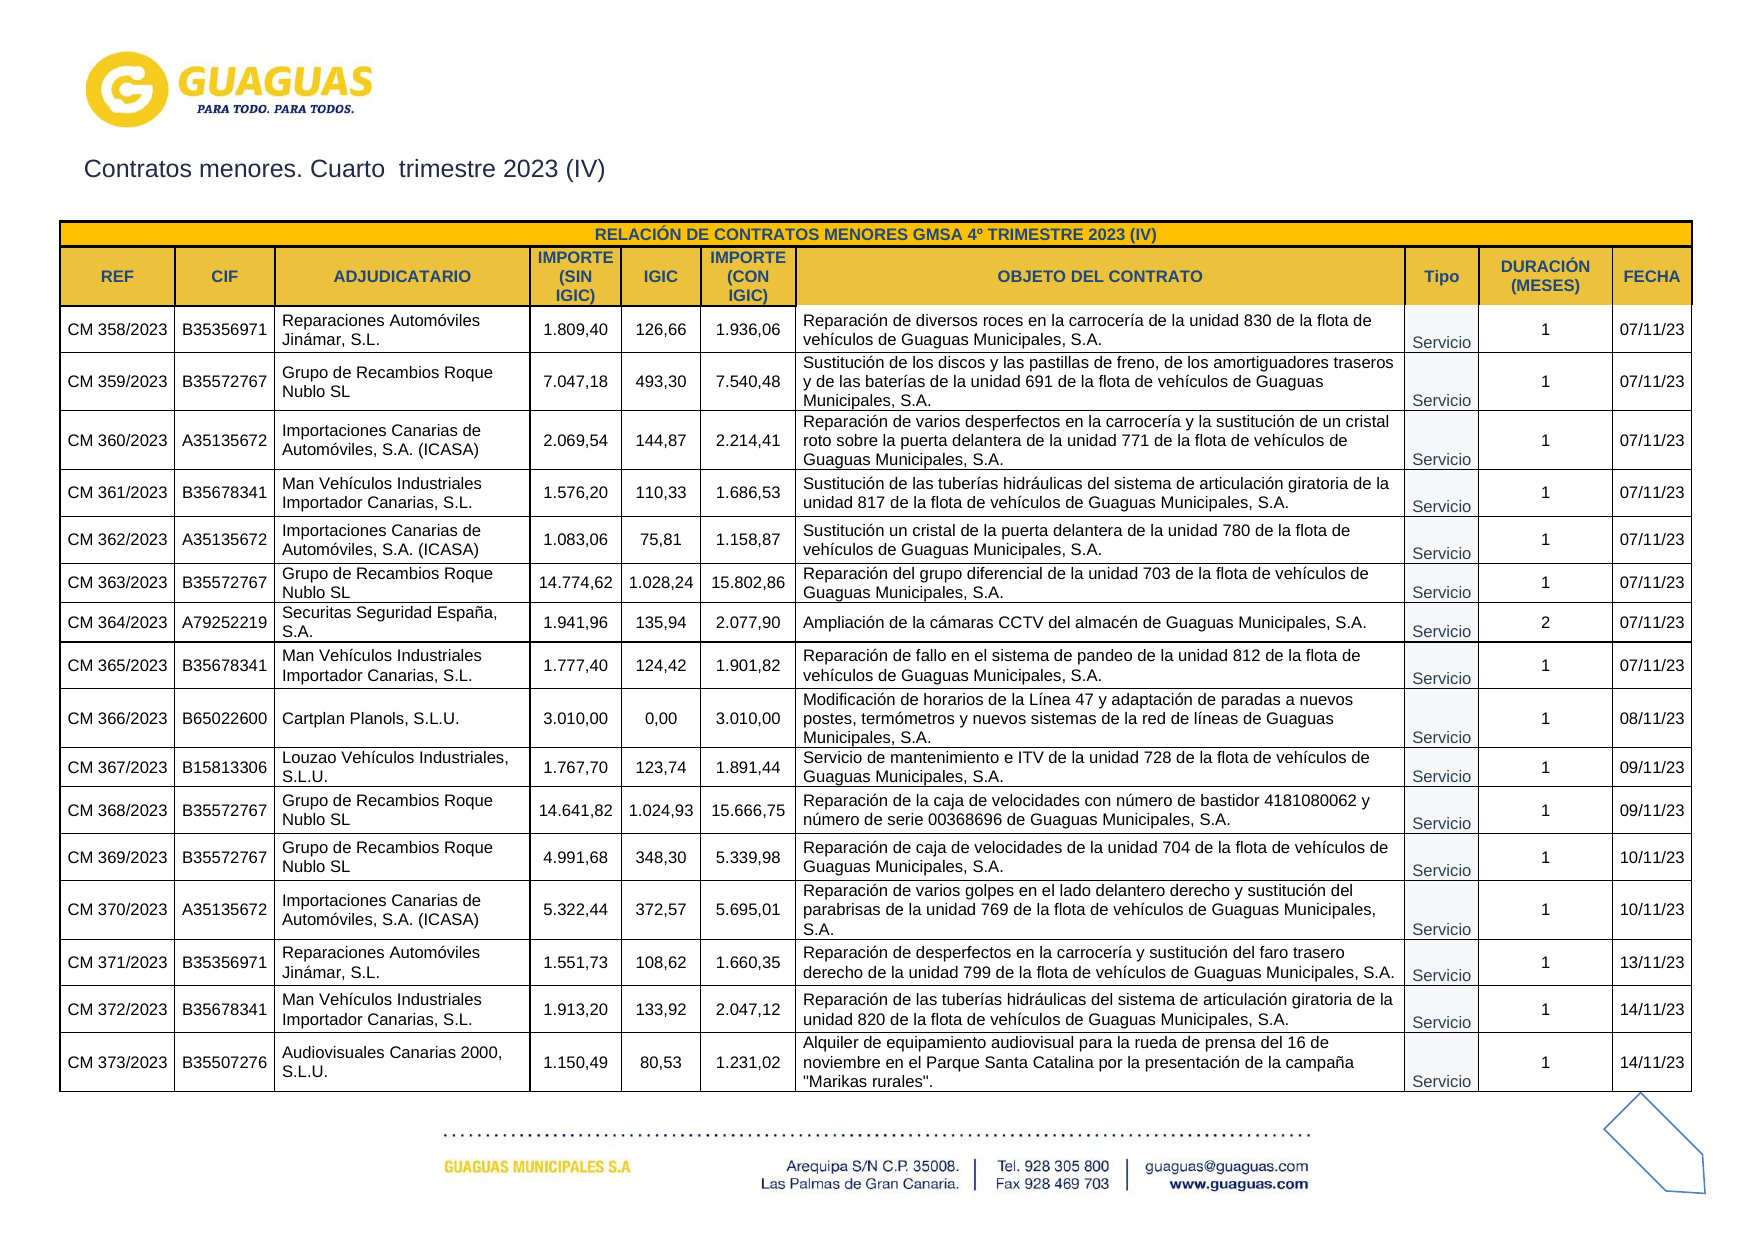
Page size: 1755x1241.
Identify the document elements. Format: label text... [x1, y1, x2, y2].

table_cell CM 371/2023 [61, 940, 174, 985]
table_cell 1.660,35 [701, 940, 795, 985]
table_cell Servicio [1405, 1033, 1478, 1091]
table_cell Reparación de diversos roces en la carrocería de la unidad 830 de la flota de vehículos de Guaguas Municipales, S.A. [796, 305, 1404, 352]
table_cell 1 [1479, 748, 1612, 786]
table_cell B65022600 [175, 689, 274, 747]
table_cell 493,30 [622, 353, 700, 410]
table_cell Reparaciones Automóviles Jinámar, S.L. [275, 940, 529, 985]
table_cell DURACIÓN (MESES) [1480, 248, 1612, 305]
table_cell Man Vehículos Industriales Importador Canarias, S.L. [275, 986, 529, 1032]
table_cell Servicio [1405, 881, 1478, 938]
table_cell CM 363/2023 [61, 564, 174, 602]
table_cell 1 [1479, 305, 1612, 352]
table_header RELACIÓN DE CONTRATOS MENORES GMSA 4º TRIMESTRE 2023 (IV) [61, 223, 1691, 245]
table_cell 75,81 [622, 517, 700, 563]
table_cell 1.777,40 [531, 643, 621, 688]
table_cell B15813306 [175, 748, 274, 786]
table_cell Importaciones Canarias de Automóviles, S.A. (ICASA) [275, 517, 529, 563]
table_cell 348,30 [622, 834, 700, 880]
table_cell IMPORTE (CON IGIC) [702, 248, 795, 305]
table_cell 372,57 [622, 881, 700, 938]
table_cell Servicio [1405, 787, 1478, 833]
table_cell CM 365/2023 [61, 643, 174, 688]
table_cell Reparación de varios golpes en el lado delantero derecho y sustitución del parabrisas de la unidad 769 de la flota de vehículos de Guaguas Municipales, S.A. [796, 881, 1404, 938]
table_cell 10/11/23 [1613, 881, 1691, 938]
table_cell 3.010,00 [531, 689, 621, 747]
table_cell 15.802,86 [701, 564, 795, 602]
table_cell Servicio [1405, 748, 1478, 786]
table_cell Servicio [1405, 834, 1478, 880]
table_cell 1.767,70 [531, 748, 621, 786]
table_cell Man Vehículos Industriales Importador Canarias, S.L. [275, 643, 529, 688]
table_cell 10/11/23 [1613, 834, 1691, 880]
table_cell 133,92 [622, 986, 700, 1032]
table_cell 14/11/23 [1613, 1033, 1691, 1091]
table_cell 1.809,40 [531, 307, 621, 352]
table_cell Reparación de varios desperfectos en la carrocería y la sustitución de un cristal roto sobre la puerta delantera de la unidad 771 de la flota de vehículos de Guaguas Municipales, S.A. [796, 411, 1404, 469]
table_cell 80,53 [622, 1033, 700, 1091]
table_cell Servicio [1405, 411, 1478, 469]
table_cell 126,66 [622, 307, 700, 352]
table_cell Securitas Seguridad España, S.A. [275, 603, 529, 641]
table_cell Louzao Vehículos Industriales, S.L.U. [275, 748, 529, 786]
table_cell 1 [1479, 787, 1612, 833]
table_cell 08/11/23 [1613, 689, 1691, 747]
table_cell Sustitución de los discos y las pastillas de freno, de los amortiguadores traseros y de las baterías de la unidad 691 de la flota de vehículos de Guaguas Municipales, S.A. [796, 353, 1404, 410]
table_cell B35572767 [175, 353, 274, 410]
table_cell Cartplan Planols, S.L.U. [275, 689, 529, 747]
table_cell 13/11/23 [1613, 940, 1691, 985]
table_cell 07/11/23 [1613, 517, 1691, 563]
table_cell 07/11/23 [1613, 305, 1691, 352]
table_cell 1 [1479, 564, 1612, 602]
table_cell Reparación de la caja de velocidades con número de bastidor 4181080062 y número de serie 00368696 de Guaguas Municipales, S.A. [796, 787, 1404, 833]
table_cell Alquiler de equipamiento audiovisual para la rueda de prensa del 16 de noviembre en el Parque Santa Catalina por la presentación de la campaña "Marikas rurales". [796, 1033, 1404, 1091]
table_cell CM 359/2023 [61, 353, 174, 410]
table_cell 1 [1479, 411, 1612, 469]
table_cell 5.339,98 [701, 834, 795, 880]
table_cell 2.069,54 [531, 411, 621, 469]
table_cell 1 [1479, 834, 1612, 880]
table_cell A35135672 [175, 881, 274, 938]
table_cell 110,33 [622, 470, 700, 516]
table_cell REF [61, 248, 174, 305]
table_cell 1.150,49 [531, 1033, 621, 1091]
table_cell 1.576,20 [531, 470, 621, 516]
table_cell Servicio [1405, 986, 1478, 1032]
table_cell 7.540,48 [701, 353, 795, 410]
table_cell Importaciones Canarias de Automóviles, S.A. (ICASA) [275, 411, 529, 469]
table_cell 124,42 [622, 643, 700, 688]
table_cell 3.010,00 [701, 689, 795, 747]
table_cell 07/11/23 [1613, 353, 1691, 410]
table_cell CM 372/2023 [61, 986, 174, 1032]
table_cell Grupo de Recambios Roque Nublo SL [275, 787, 529, 833]
table_cell Servicio de mantenimiento e ITV de la unidad 728 de la flota de vehículos de Guaguas Municipales, S.A. [796, 748, 1404, 786]
table_cell 1 [1479, 353, 1612, 410]
table_cell Reparación de caja de velocidades de la unidad 704 de la flota de vehículos de Guaguas Municipales, S.A. [796, 834, 1404, 880]
table_cell 1 [1479, 470, 1612, 516]
table_cell 1 [1479, 689, 1612, 747]
table_cell CM 367/2023 [61, 748, 174, 786]
table_cell B35572767 [175, 564, 274, 602]
table_cell B35572767 [175, 834, 274, 880]
table_cell CM 373/2023 [61, 1033, 174, 1091]
table_cell CM 364/2023 [61, 603, 174, 641]
table_cell CM 368/2023 [61, 787, 174, 833]
table_cell 144,87 [622, 411, 700, 469]
table_cell Reparación de desperfectos en la carrocería y sustitución del faro trasero derecho de la unidad 799 de la flota de vehículos de Guaguas Municipales, S.A. [796, 940, 1404, 985]
table_cell 1.231,02 [701, 1033, 795, 1091]
table_cell CM 360/2023 [61, 411, 174, 469]
table_cell B35356971 [175, 307, 274, 352]
table_cell 1.028,24 [622, 564, 700, 602]
table_cell 1.024,93 [622, 787, 700, 833]
table_cell 1.158,87 [701, 517, 795, 563]
table_cell 07/11/23 [1613, 603, 1691, 641]
table_cell 5.322,44 [531, 881, 621, 938]
table_cell 1.901,82 [701, 643, 795, 688]
table_cell 1.941,96 [531, 603, 621, 641]
table_cell B35678341 [175, 986, 274, 1032]
table_cell Servicio [1405, 940, 1478, 985]
table_cell Importaciones Canarias de Automóviles, S.A. (ICASA) [275, 881, 529, 938]
table_cell Sustitución de las tuberías hidráulicas del sistema de articulación giratoria de la unidad 817 de la flota de vehículos de Guaguas Municipales, S.A. [796, 470, 1404, 516]
table_cell 1.083,06 [531, 517, 621, 563]
table_cell 14.774,62 [531, 564, 621, 602]
table_cell 07/11/23 [1613, 643, 1691, 688]
table_cell Servicio [1405, 689, 1478, 747]
table_cell Servicio [1405, 603, 1478, 641]
table_cell 09/11/23 [1613, 748, 1691, 786]
table_cell 15.666,75 [701, 787, 795, 833]
table_cell CM 361/2023 [61, 470, 174, 516]
table_cell CM 362/2023 [61, 517, 174, 563]
table_cell IMPORTE (SIN IGIC) [531, 248, 620, 305]
table_cell CIF [176, 248, 274, 305]
table_cell Grupo de Recambios Roque Nublo SL [275, 834, 529, 880]
table_cell A35135672 [175, 411, 274, 469]
table_cell 2.047,12 [701, 986, 795, 1032]
table_cell 0,00 [622, 689, 700, 747]
table_cell 7.047,18 [531, 353, 621, 410]
table_cell 07/11/23 [1613, 411, 1691, 469]
table_cell B35678341 [175, 470, 274, 516]
table_cell 5.695,01 [701, 881, 795, 938]
table_cell B35678341 [175, 643, 274, 688]
table_cell ADJUDICATARIO [276, 248, 529, 305]
table_cell Reparaciones Automóviles Jinámar, S.L. [275, 307, 529, 352]
table_cell 1 [1479, 881, 1612, 938]
table_cell 07/11/23 [1613, 470, 1691, 516]
table_cell IGIC [622, 248, 700, 305]
table_cell 1.686,53 [701, 470, 795, 516]
table_cell CM 370/2023 [61, 881, 174, 938]
table_cell 14/11/23 [1613, 986, 1691, 1032]
table_cell Ampliación de la cámaras CCTV del almacén de Guaguas Municipales, S.A. [796, 603, 1404, 641]
table_cell CM 366/2023 [61, 689, 174, 747]
table_cell 1 [1479, 940, 1612, 985]
table_cell 07/11/23 [1613, 564, 1691, 602]
table_cell Servicio [1405, 353, 1478, 410]
table_cell 4.991,68 [531, 834, 621, 880]
table_cell 2.214,41 [701, 411, 795, 469]
table_cell Tipo [1406, 248, 1478, 305]
table_cell 1.891,44 [701, 748, 795, 786]
table_cell B35356971 [175, 940, 274, 985]
table_cell 108,62 [622, 940, 700, 985]
table_cell B35572767 [175, 787, 274, 833]
table_cell 123,74 [622, 748, 700, 786]
table_cell A79252219 [175, 603, 274, 641]
table_cell Servicio [1405, 564, 1478, 602]
table_cell Servicio [1405, 305, 1478, 352]
table_cell Audiovisuales Canarias 2000, S.L.U. [275, 1033, 529, 1091]
table_cell 09/11/23 [1613, 787, 1691, 833]
table_cell Servicio [1405, 517, 1478, 563]
table_cell 1.551,73 [531, 940, 621, 985]
table_cell 1 [1479, 517, 1612, 563]
table_cell Servicio [1405, 470, 1478, 516]
table_cell Servicio [1405, 643, 1478, 688]
table_cell A35135672 [175, 517, 274, 563]
table_cell Grupo de Recambios Roque Nublo SL [275, 353, 529, 410]
table_cell B35507276 [175, 1033, 274, 1091]
table_cell 2.077,90 [701, 603, 795, 641]
text Contratos menores. Cuarto trimestre 2023 (IV) [84, 154, 1694, 183]
table_cell 1.913,20 [531, 986, 621, 1032]
table_cell Reparación de fallo en el sistema de pandeo de la unidad 812 de la flota de vehículos de Guaguas Municipales, S.A. [796, 643, 1404, 688]
table_cell 1 [1479, 986, 1612, 1032]
table_cell 1.936,06 [701, 307, 795, 352]
table_cell Reparación de las tuberías hidráulicas del sistema de articulación giratoria de la unidad 820 de la flota de vehículos de Guaguas Municipales, S.A. [796, 986, 1404, 1032]
table_cell Man Vehículos Industriales Importador Canarias, S.L. [275, 470, 529, 516]
table_cell 14.641,82 [531, 787, 621, 833]
table_cell Modificación de horarios de la Línea 47 y adaptación de paradas a nuevos postes, termómetros y nuevos sistemas de la red de líneas de Guaguas Municipales, S.A. [796, 689, 1404, 747]
table_cell 135,94 [622, 603, 700, 641]
table_cell Sustitución un cristal de la puerta delantera de la unidad 780 de la flota de vehículos de Guaguas Municipales, S.A. [796, 517, 1404, 563]
table_cell OBJETO DEL CONTRATO [797, 248, 1404, 305]
table_cell 1 [1479, 643, 1612, 688]
table_cell CM 358/2023 [61, 307, 174, 352]
table_cell FECHA [1613, 248, 1691, 305]
table_cell 1 [1479, 1033, 1612, 1091]
table_cell CM 369/2023 [61, 834, 174, 880]
table_cell Grupo de Recambios Roque Nublo SL [275, 564, 529, 602]
table_cell 2 [1479, 603, 1612, 641]
table_cell Reparación del grupo diferencial de la unidad 703 de la flota de vehículos de Guaguas Municipales, S.A. [796, 564, 1404, 602]
